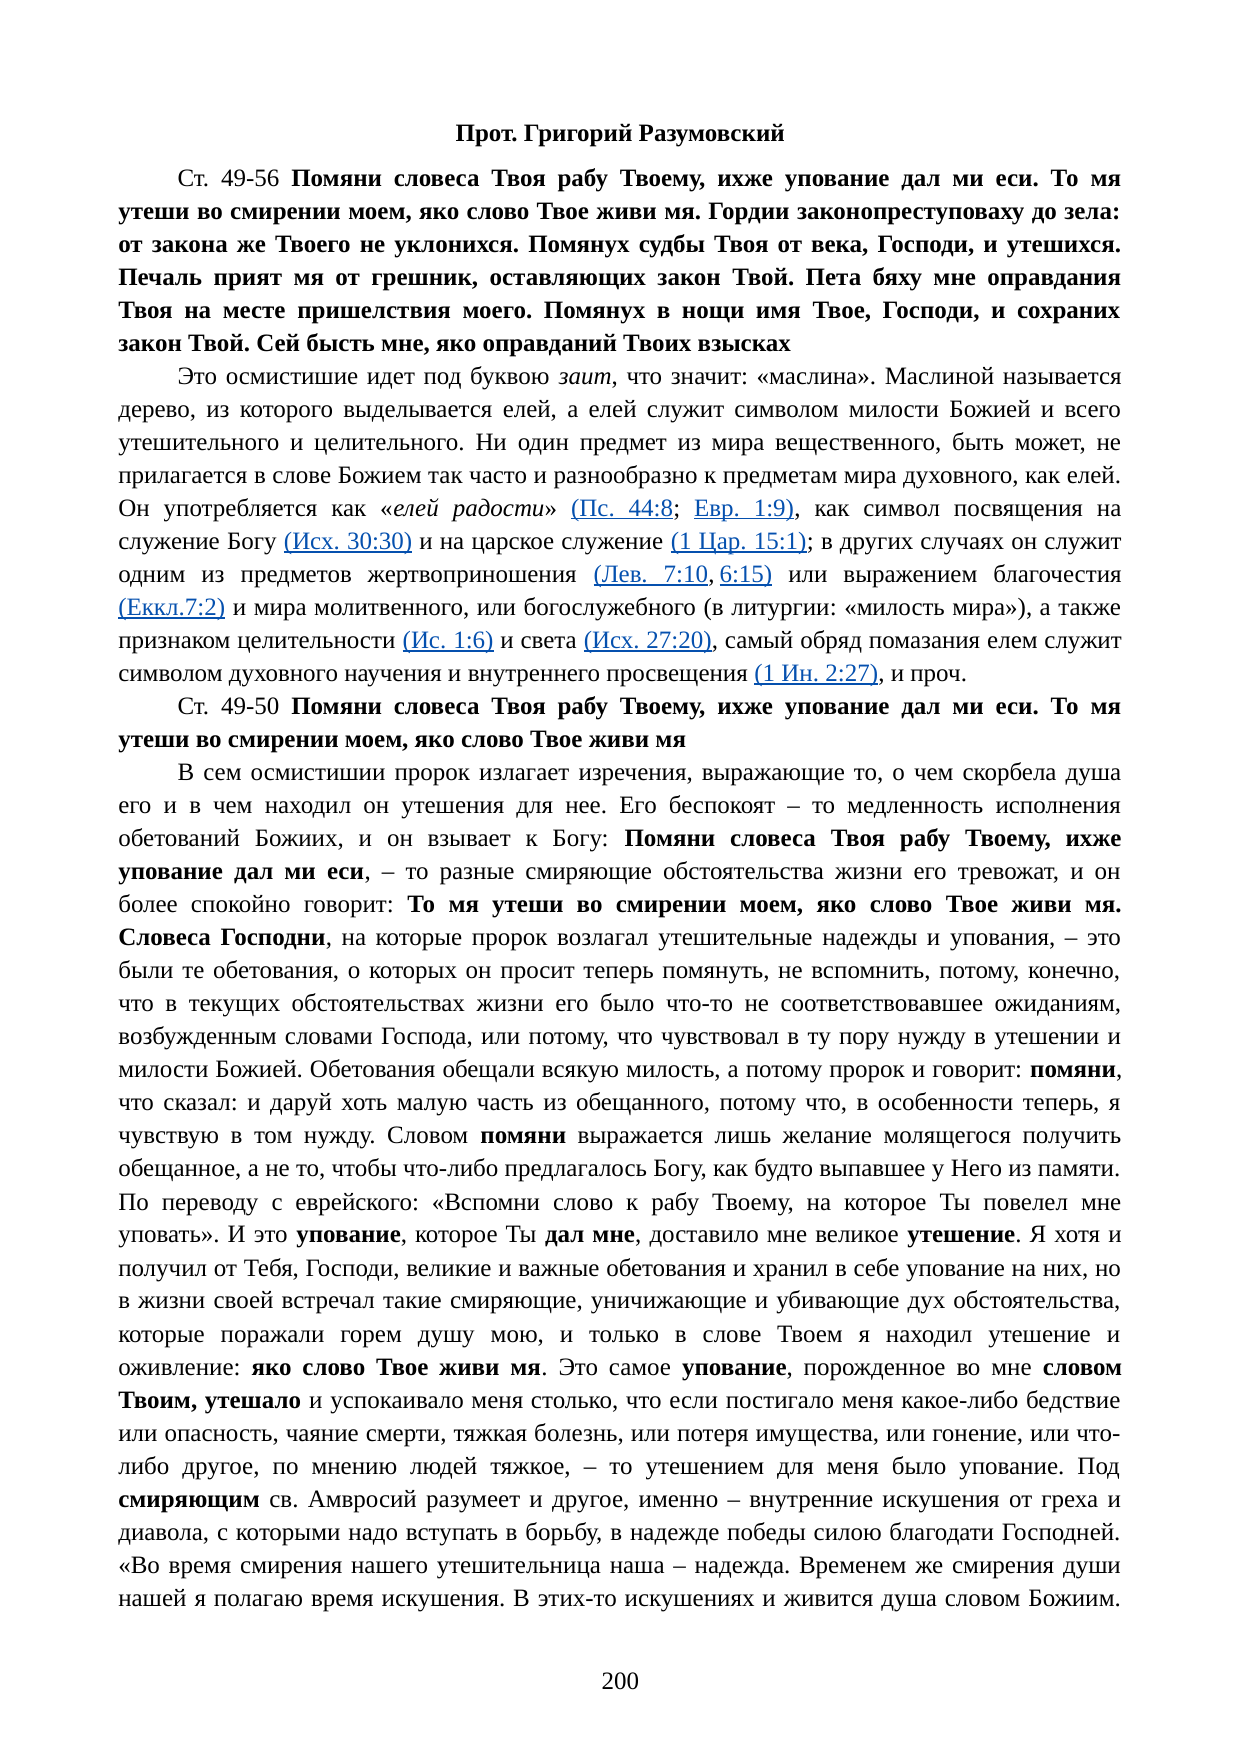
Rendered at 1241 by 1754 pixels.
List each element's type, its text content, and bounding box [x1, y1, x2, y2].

text Ст. 49-56 Помяни словеса Твоя рабу Твоему, ихже упование дал ми еси. То мя утеши во смирении моем, яко слово Твое живи мя. Гордии законопреступоваху до зела: от закона же Твоего не уклонихся. Помянух судбы Твоя от века, Господи, и утешихся. Печаль прият мя от грешник, оставляющих закон Твой. Пета бяху мне оправдания Твоя на месте пришелствия моего. Помянух в нощи имя Твое, Господи, и сохраних закон Твой. Сей бысть мне, яко оправданий Твоих взысках [118, 163, 1122, 357]
text Это осмистишие идет под буквою заит, что значит: «маслина». Маслиной называется дерево, из которого выделывается елей, а елей служит символом милости Божией и всего утешительного и целительного. Ни один предмет из мира вещественного, быть может, не прилагается в слове Божием так часто и разнообразно к предметам мира духовного, как елей. Он употребляется как «елей радости» (Пс. 44:8; Евр. 1:9), как символ посвящения на служение Богу (Исх. 30:30) и на царское служение (1 Цар. 15:1); в других случаях он служит одним из предметов жертвоприношения (Лев. 7:10, 6:15) или выражением благочестия (Еккл.7:2) и мира молитвенного, или богослужебного (в литургии: «милость мира»), а также признаком целительности (Ис. 1:6) и света (Исх. 27:20), самый обряд помазания елем служит символом духовного научения и внутреннего просвещения (1 Ин. 2:27), и проч. [118, 361, 1122, 687]
text Ст. 49-50 Помяни словеса Твоя рабу Твоему, ихже упование дал ми еси. То мя утеши во смирении моем, яко слово Твое живи мя [118, 691, 1122, 753]
text В сем осмистишии пророк излагает изречения, выражающие то, о чем скорбела душа его и в чем находил он утешения для нее. Его беспокоят – то медленность исполнения обетований Божиих, и он взывает к Богу: Помяни словеса Твоя рабу Твоему, ихже упование дал ми еси, – то разные смиряющие обстоятельства жизни его тревожат, и он более спокойно говорит: То мя утеши во смирении моем, яко слово Твое живи мя. Словеса Господни, на которые пророк возлагал утешительные надежды и упования, – это были те обетования, о которых он просит теперь помянуть, не вспомнить, потому, конечно, что в текущих обстоятельствах жизни его было что-то не соответствовавшее ожиданиям, возбужденным словами Господа, или потому, что чувствовал в ту пору нужду в утешении и милости Божией. Обетования обещали всякую милость, а потому пророк и говорит: помяни, что сказал: и даруй хоть малую часть из обещанного, потому что, в особенности теперь, я чувствую в том нужду. Словом помяни выражается лишь желание молящегося получить обещанное, а не то, чтобы что-либо предлагалось Богу, как будто выпавшее у Него из памяти. По переводу с еврейского: «Вспомни слово к рабу Твоему, на которое Ты повелел мне уповать». И это упование, которое Ты дал мне, доставило мне великое утешение. Я хотя и получил от Тебя, Господи, великие и важные обетования и хранил в себе упование на них, но в жизни своей встречал такие смиряющие, уничижающие и убивающие дух обстоятельства, которые поражали горем душу мою, и только в слове Твоем я находил утешение и оживление: яко слово Твое живи мя. Это самое упование, порожденное во мне словом Твоим, утешало и успокаивало меня столько, что если постигало меня какое-либо бедствие или опасность, чаяние смерти, тяжкая болезнь, или потеря имущества, или гонение, или что-либо другое, по мнению людей тяжкое, – то утешением для меня было упование. Под смиряющим св. Амвросий разумеет и другое, именно – внутренние искушения от греха и диавола, с которыми надо вступать в борьбу, в надежде победы силою благодати Господней. «Во время смирения нашего утешительница наша – надежда. Временем же смирения души нашей я полагаю время искушения. В этих-то искушениях и живится душа словом Божиим. [118, 757, 1122, 1612]
subtitle Прот. Григорий Разумовский [118, 118, 1122, 147]
